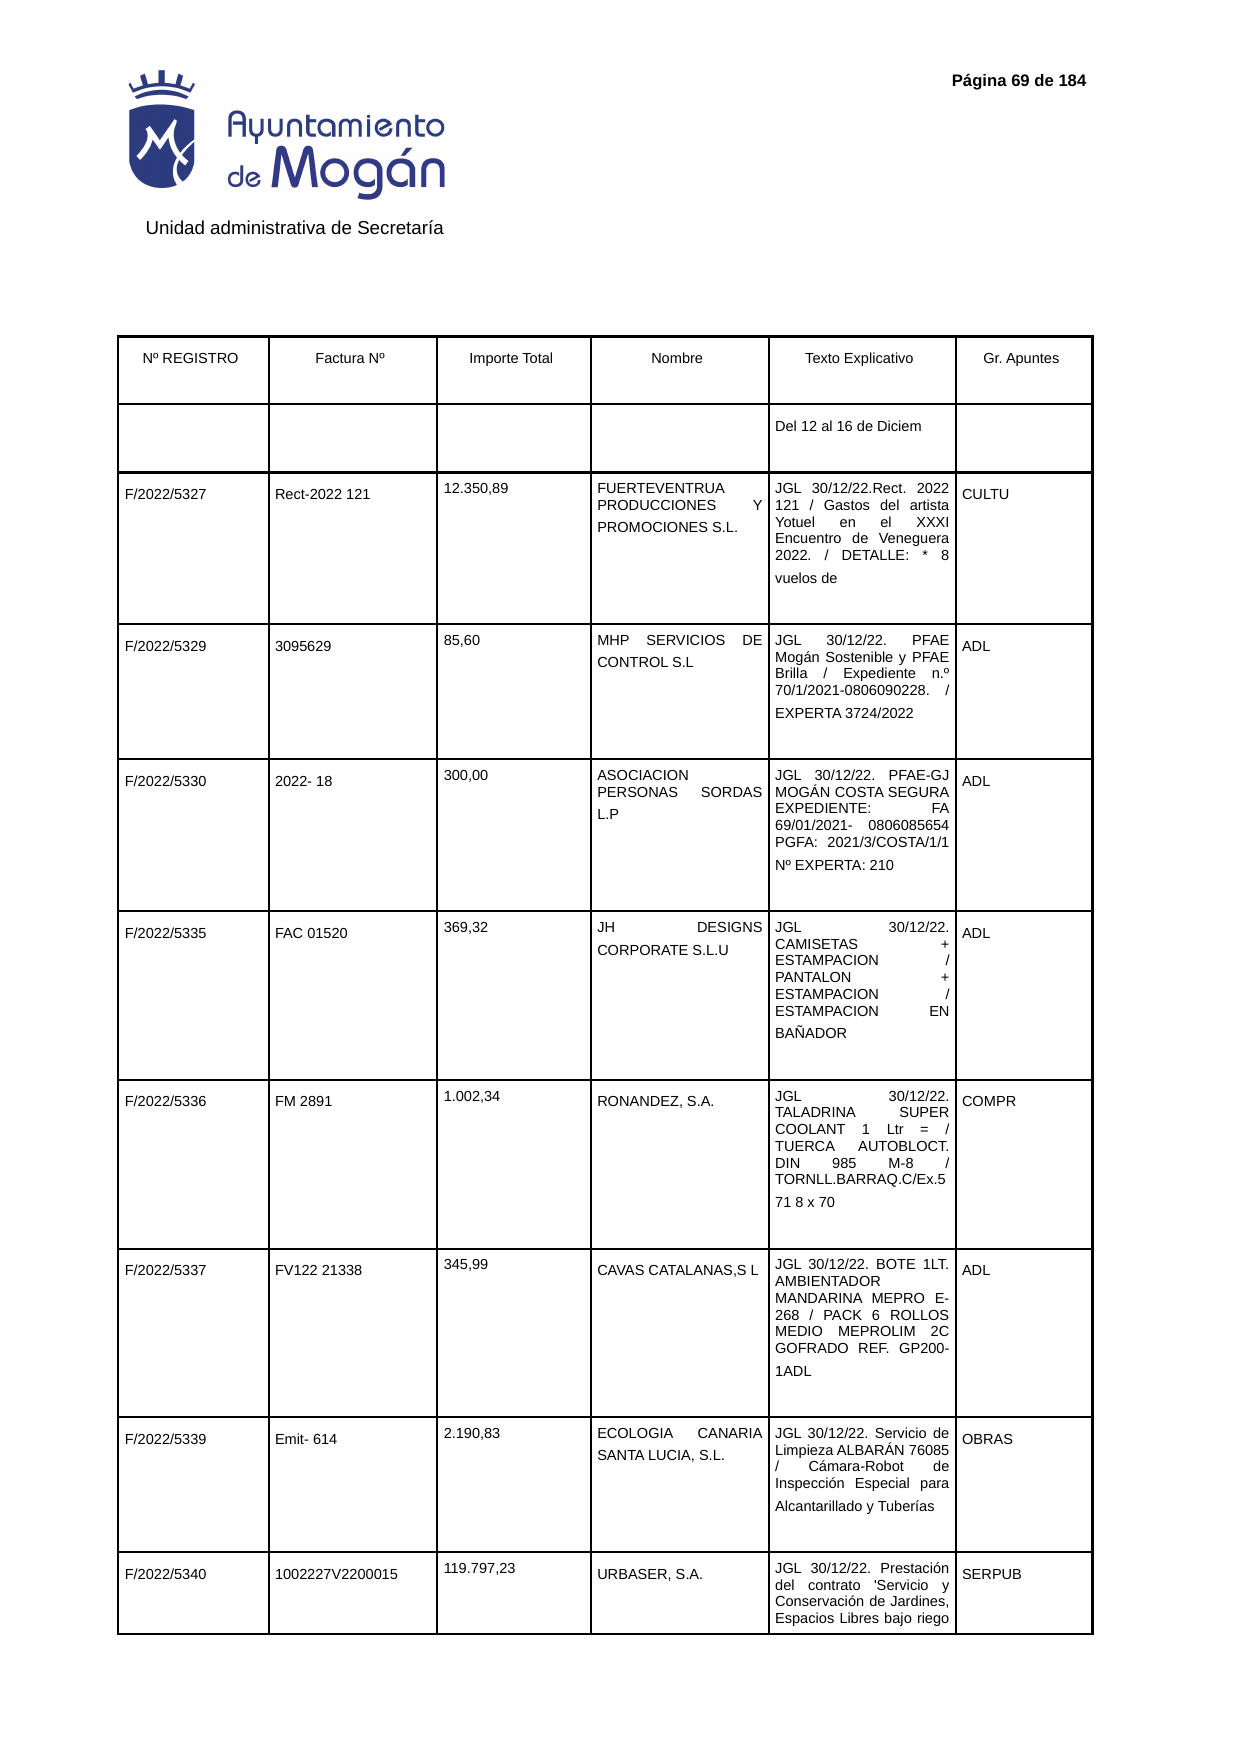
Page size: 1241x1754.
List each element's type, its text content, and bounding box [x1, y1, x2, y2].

table_cell 300,00 [438, 760, 590, 910]
table_cell [119, 405, 268, 471]
table_cell FV122 21338 [270, 1250, 436, 1416]
table_cell Rect-2022 121 [270, 474, 436, 623]
table_cell Del 12 al 16 de Diciem [770, 405, 955, 471]
table_cell F/2022/5327 [119, 474, 268, 623]
table_cell CAVAS CATALANAS,S L [592, 1250, 768, 1416]
table_cell JGL 30/12/22. BOTE 1LT. AMBIENTADOR MANDARINA MEPRO E-268 / PACK 6 ROLLOS MEDIO MEPROLIM 2C GOFRADO REF. GP200-1ADL [770, 1250, 955, 1416]
table_cell FAC 01520 [270, 912, 436, 1079]
table_cell F/2022/5335 [119, 912, 268, 1079]
table_header Nº REGISTRO [119, 338, 268, 403]
table_cell 1002227V2200015 [270, 1553, 436, 1633]
table_cell JGL 30/12/22.Rect. 2022 121 / Gastos del artista Yotuel en el XXXI Encuentro de Veneguera 2022. / DETALLE: * 8 vuelos de [770, 474, 955, 623]
table_cell ADL [957, 1250, 1091, 1416]
table_cell F/2022/5337 [119, 1250, 268, 1416]
table_cell ADL [957, 625, 1091, 758]
table_cell F/2022/5336 [119, 1081, 268, 1247]
table_cell JGL 30/12/22. TALADRINA SUPER COOLANT 1 Ltr = / TUERCA AUTOBLOCT. DIN 985 M-8 / TORNLL.BARRAQ.C/Ex.571 8 x 70 [770, 1081, 955, 1247]
table_cell ADL [957, 760, 1091, 910]
table_cell OBRAS [957, 1418, 1091, 1551]
table_cell COMPR [957, 1081, 1091, 1247]
table_cell RONANDEZ, S.A. [592, 1081, 768, 1247]
table_cell [592, 405, 768, 471]
table_cell ECOLOGIA CANARIA SANTA LUCIA, S.L. [592, 1418, 768, 1551]
picture [128, 70, 445, 206]
table_cell 119.797,23 [438, 1553, 590, 1633]
table_header Importe Total [438, 338, 590, 403]
table_cell JGL 30/12/22. CAMISETAS + ESTAMPACION / PANTALON + ESTAMPACION / ESTAMPACION EN BAÑADOR [770, 912, 955, 1079]
table_cell URBASER, S.A. [592, 1553, 768, 1633]
table_cell F/2022/5339 [119, 1418, 268, 1551]
table_cell JGL 30/12/22. PFAE Mogán Sostenible y PFAE Brilla / Expediente n.º 70/1/2021-0806090228. / EXPERTA 3724/2022 [770, 625, 955, 758]
table_cell 345,99 [438, 1250, 590, 1416]
table_cell JH DESIGNS CORPORATE S.L.U [592, 912, 768, 1079]
table_cell CULTU [957, 474, 1091, 623]
table_cell 85,60 [438, 625, 590, 758]
table_cell [957, 405, 1091, 471]
table_cell 12.350,89 [438, 474, 590, 623]
table_cell F/2022/5340 [119, 1553, 268, 1633]
table_cell FUERTEVENTRUA PRODUCCIONES Y PROMOCIONES S.L. [592, 474, 768, 623]
table_cell 3095629 [270, 625, 436, 758]
table_cell ADL [957, 912, 1091, 1079]
table_header Factura Nº [270, 338, 436, 403]
table_cell 2022- 18 [270, 760, 436, 910]
table_cell FM 2891 [270, 1081, 436, 1247]
table_cell 1.002,34 [438, 1081, 590, 1247]
table_cell 369,32 [438, 912, 590, 1079]
table_cell JGL 30/12/22. PFAE-GJ MOGÁN COSTA SEGURA EXPEDIENTE: FA 69/01/2021- 0806085654 PGFA: 2021/3/COSTA/1/1 Nº EXPERTA: 210 [770, 760, 955, 910]
table_header Nombre [592, 338, 768, 403]
table_cell MHP SERVICIOS DE CONTROL S.L [592, 625, 768, 758]
table_cell Emit- 614 [270, 1418, 436, 1551]
table_cell [438, 405, 590, 471]
table_cell SERPUB [957, 1553, 1091, 1633]
table_header Texto Explicativo [770, 338, 955, 403]
table_cell 2.190,83 [438, 1418, 590, 1551]
table_header Gr. Apuntes [957, 338, 1091, 403]
table_cell ASOCIACION PERSONAS SORDAS L.P [592, 760, 768, 910]
table_cell F/2022/5330 [119, 760, 268, 910]
table_cell [270, 405, 436, 471]
table_cell JGL 30/12/22. Servicio de Limpieza ALBARÁN 76085 / Cámara-Robot de Inspección Especial para Alcantarillado y Tuberías [770, 1418, 955, 1551]
table_cell F/2022/5329 [119, 625, 268, 758]
table_cell JGL 30/12/22. Prestación del contrato 'Servicio y Conservación de Jardines, Espacios Libres bajo riego [770, 1553, 955, 1633]
